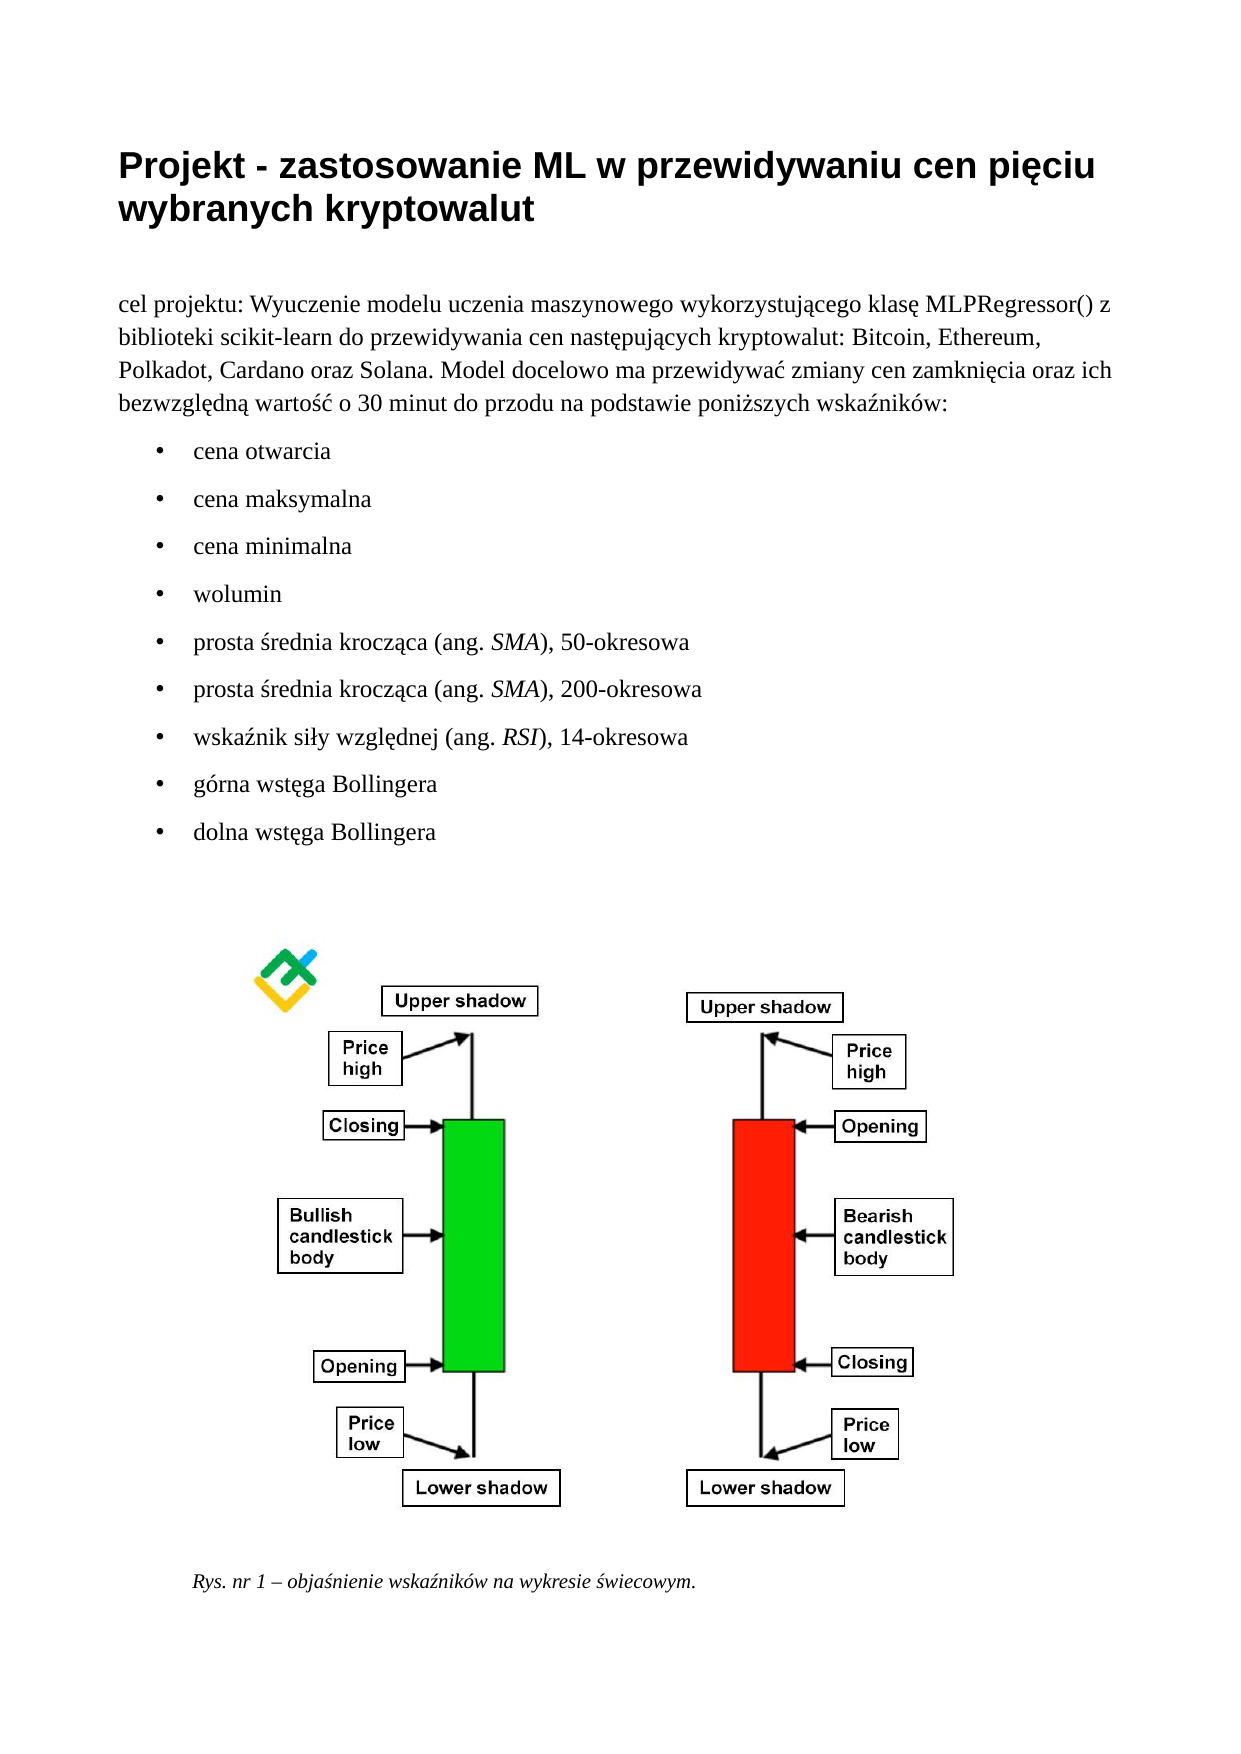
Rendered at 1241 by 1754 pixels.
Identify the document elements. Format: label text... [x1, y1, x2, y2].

subtitle Projekt - zastosowanie ML w przewidywaniu cen pięciu wybranych kryptowalut [118, 143, 1122, 229]
list prosta średnia krocząca (ang. SMA), 200-okresowa [156, 674, 1122, 703]
list wolumin [156, 579, 1122, 608]
list dolna wstęga Bollingera [156, 817, 1122, 846]
picture [237, 912, 1003, 1550]
list cena minimalna [156, 531, 1122, 560]
text Rys. nr 1 – objaśnienie wskaźników na wykresie świecowym. [118, 1569, 1122, 1593]
list cena otwarcia [156, 436, 1122, 465]
list górna wstęga Bollingera [156, 769, 1122, 798]
list wskaźnik siły względnej (ang. RSI), 14-okresowa [156, 722, 1122, 751]
text cel projektu: Wyuczenie modelu uczenia maszynowego wykorzystującego klasę MLPRegressor() z biblioteki scikit-learn do przewidywania cen następujących kryptowalut: Bitcoin, Ethereum, Polkadot, Cardano oraz Solana. Model docelowo ma przewidywać zmiany cen zamknięcia oraz ich bezwzględną wartość o 30 minut do przodu na podstawie poniższych wskaźników: [118, 289, 1122, 417]
list prosta średnia krocząca (ang. SMA), 50-okresowa [156, 627, 1122, 655]
list cena maksymalna [156, 484, 1122, 512]
